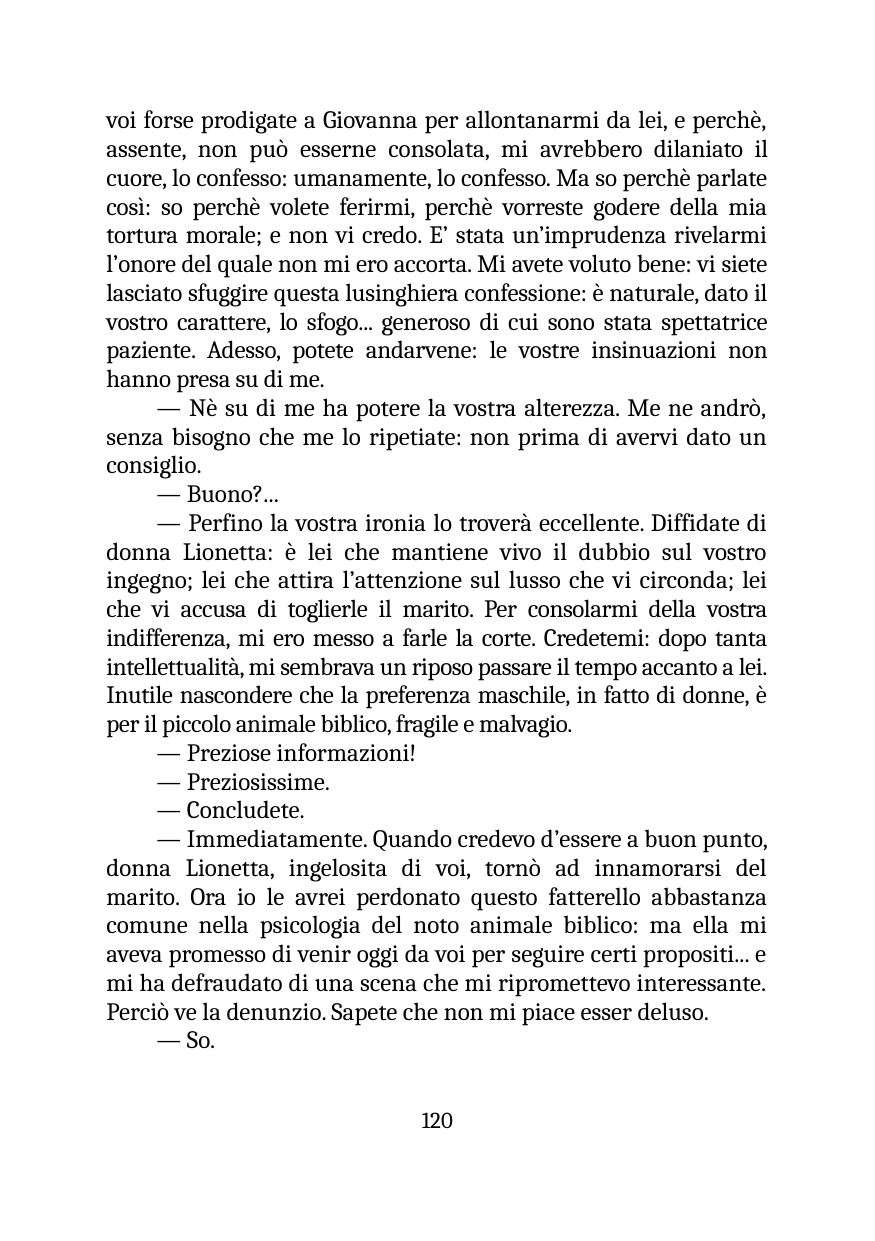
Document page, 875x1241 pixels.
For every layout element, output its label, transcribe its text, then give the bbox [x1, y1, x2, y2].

text — So. [106, 1026, 768, 1055]
text voi forse prodigate a Giovanna per allontanarmi da lei, e perchè, assente, non può esserne consolata, mi avrebbero dilaniato il cuore, lo confesso: umanamente, lo confesso. Ma so perchè parlate così: so perchè volete ferirmi, perchè vorreste godere della mia tortura morale; e non vi credo. E’ stata un’imprudenza rivelarmi l’onore del quale non mi ero accorta. Mi avete voluto bene: vi siete lasciato sfuggire questa lusinghiera confessione: è naturale, dato il vostro carattere, lo sfogo... generoso di cui sono stata spettatrice paziente. Adesso, potete andarvene: le vostre insinuazioni non hanno presa su di me. [106, 106, 768, 394]
text — Concludete. [106, 796, 768, 825]
text — Perfino la vostra ironia lo troverà eccellente. Diffidate di donna Lionetta: è lei che mantiene vivo il dubbio sul vostro ingegno; lei che attira l’attenzione sul lusso che vi circonda; lei che vi accusa di toglierle il marito. Per consolarmi della vostra indifferenza, mi ero messo a farle la corte. Credetemi: dopo tanta intellettualità, mi sembrava un riposo passare il tempo accanto a lei. Inutile nascondere che la preferenza maschile, in fatto di donne, è per il piccolo animale biblico, fragile e malvagio. [106, 509, 768, 739]
text — Buono?... [106, 480, 768, 509]
text — Immediatamente. Quando credevo d’essere a buon punto, donna Lionetta, ingelosita di voi, tornò ad innamorarsi del marito. Ora io le avrei perdonato questo fatterello abbastanza comune nella psicologia del noto animale biblico: ma ella mi aveva promesso di venir oggi da voi per seguire certi propositi... e mi ha defraudato di una scena che mi ripromettevo interessante. Perciò ve la denunzio. Sapete che non mi piace esser deluso. [106, 825, 768, 1026]
text — Preziosissime. [106, 767, 768, 796]
text — Nè su di me ha potere la vostra alterezza. Me ne andrò, senza bisogno che me lo ripetiate: non prima di avervi dato un consiglio. [106, 394, 768, 480]
text — Preziose informazioni! [106, 739, 768, 767]
